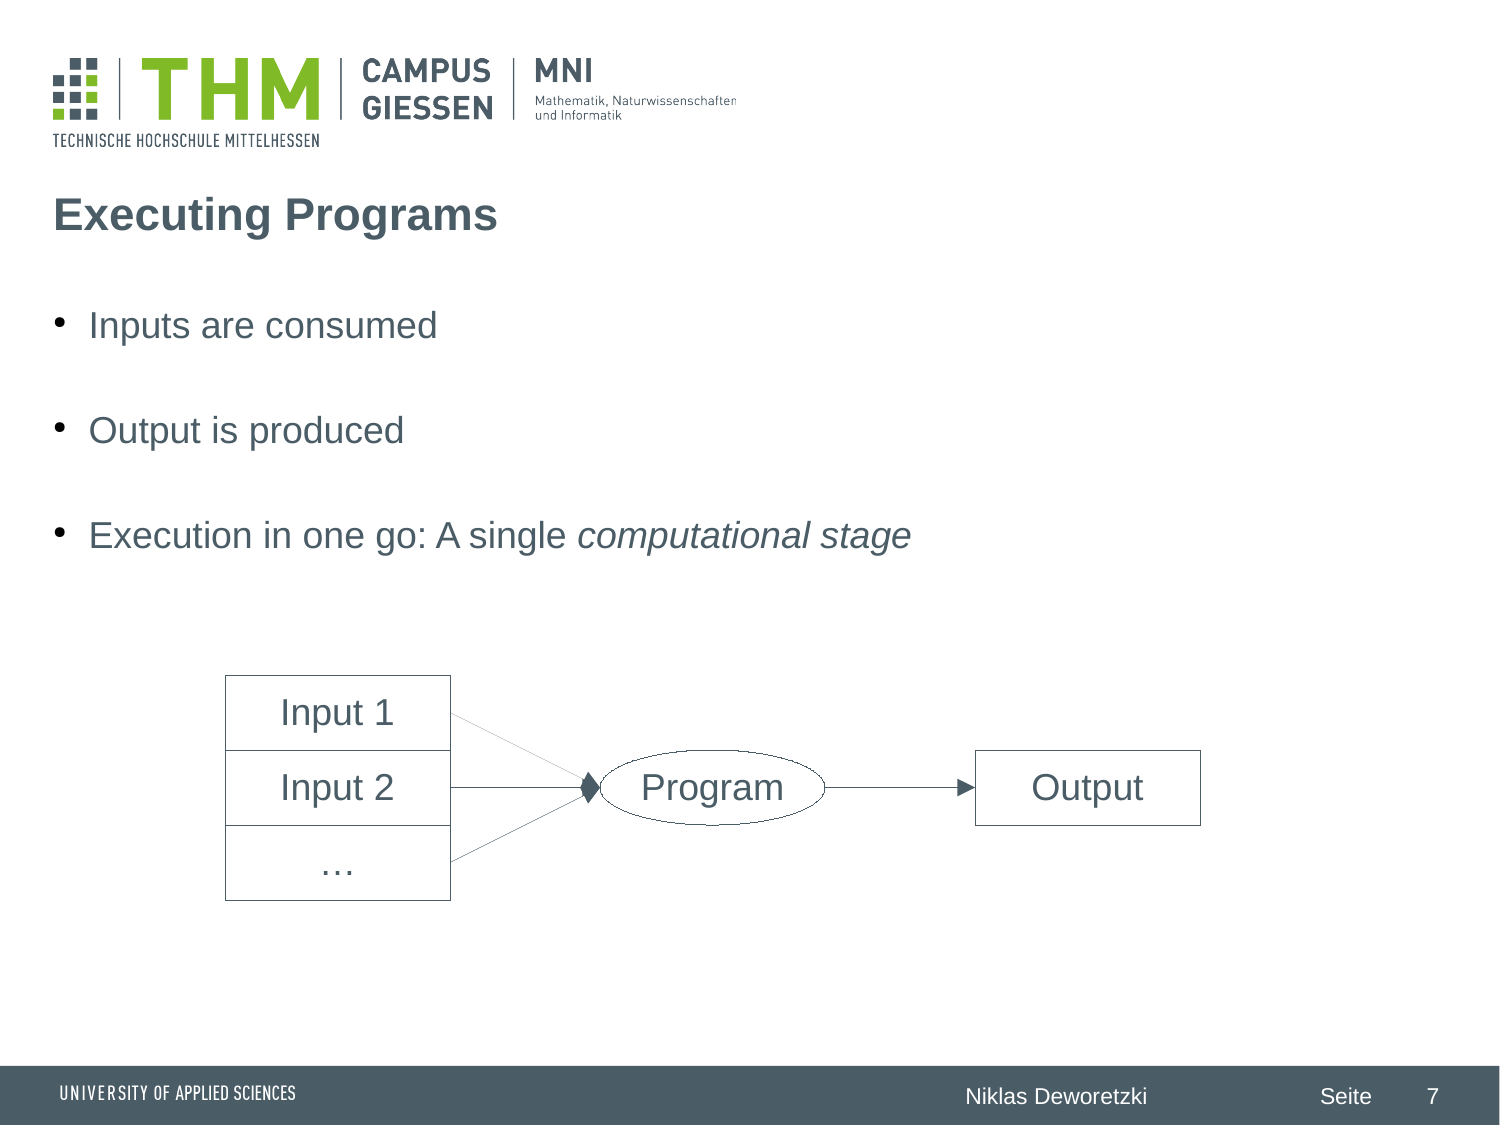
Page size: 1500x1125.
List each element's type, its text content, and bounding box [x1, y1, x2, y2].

text_box Output [975, 750, 1201, 826]
slide_number [1376, 1073, 1455, 1118]
picture [59, 1082, 296, 1104]
text_box … [225, 825, 451, 901]
text_box Program [600, 750, 825, 826]
title Executing Programs [53, 177, 1435, 272]
picture [53, 58, 736, 147]
text_box Input 1 [225, 675, 451, 750]
text_box Input 2 [225, 750, 451, 825]
list Inputs are consumed Output is produced Execution in one go: A single computational stage [53, 293, 1436, 554]
